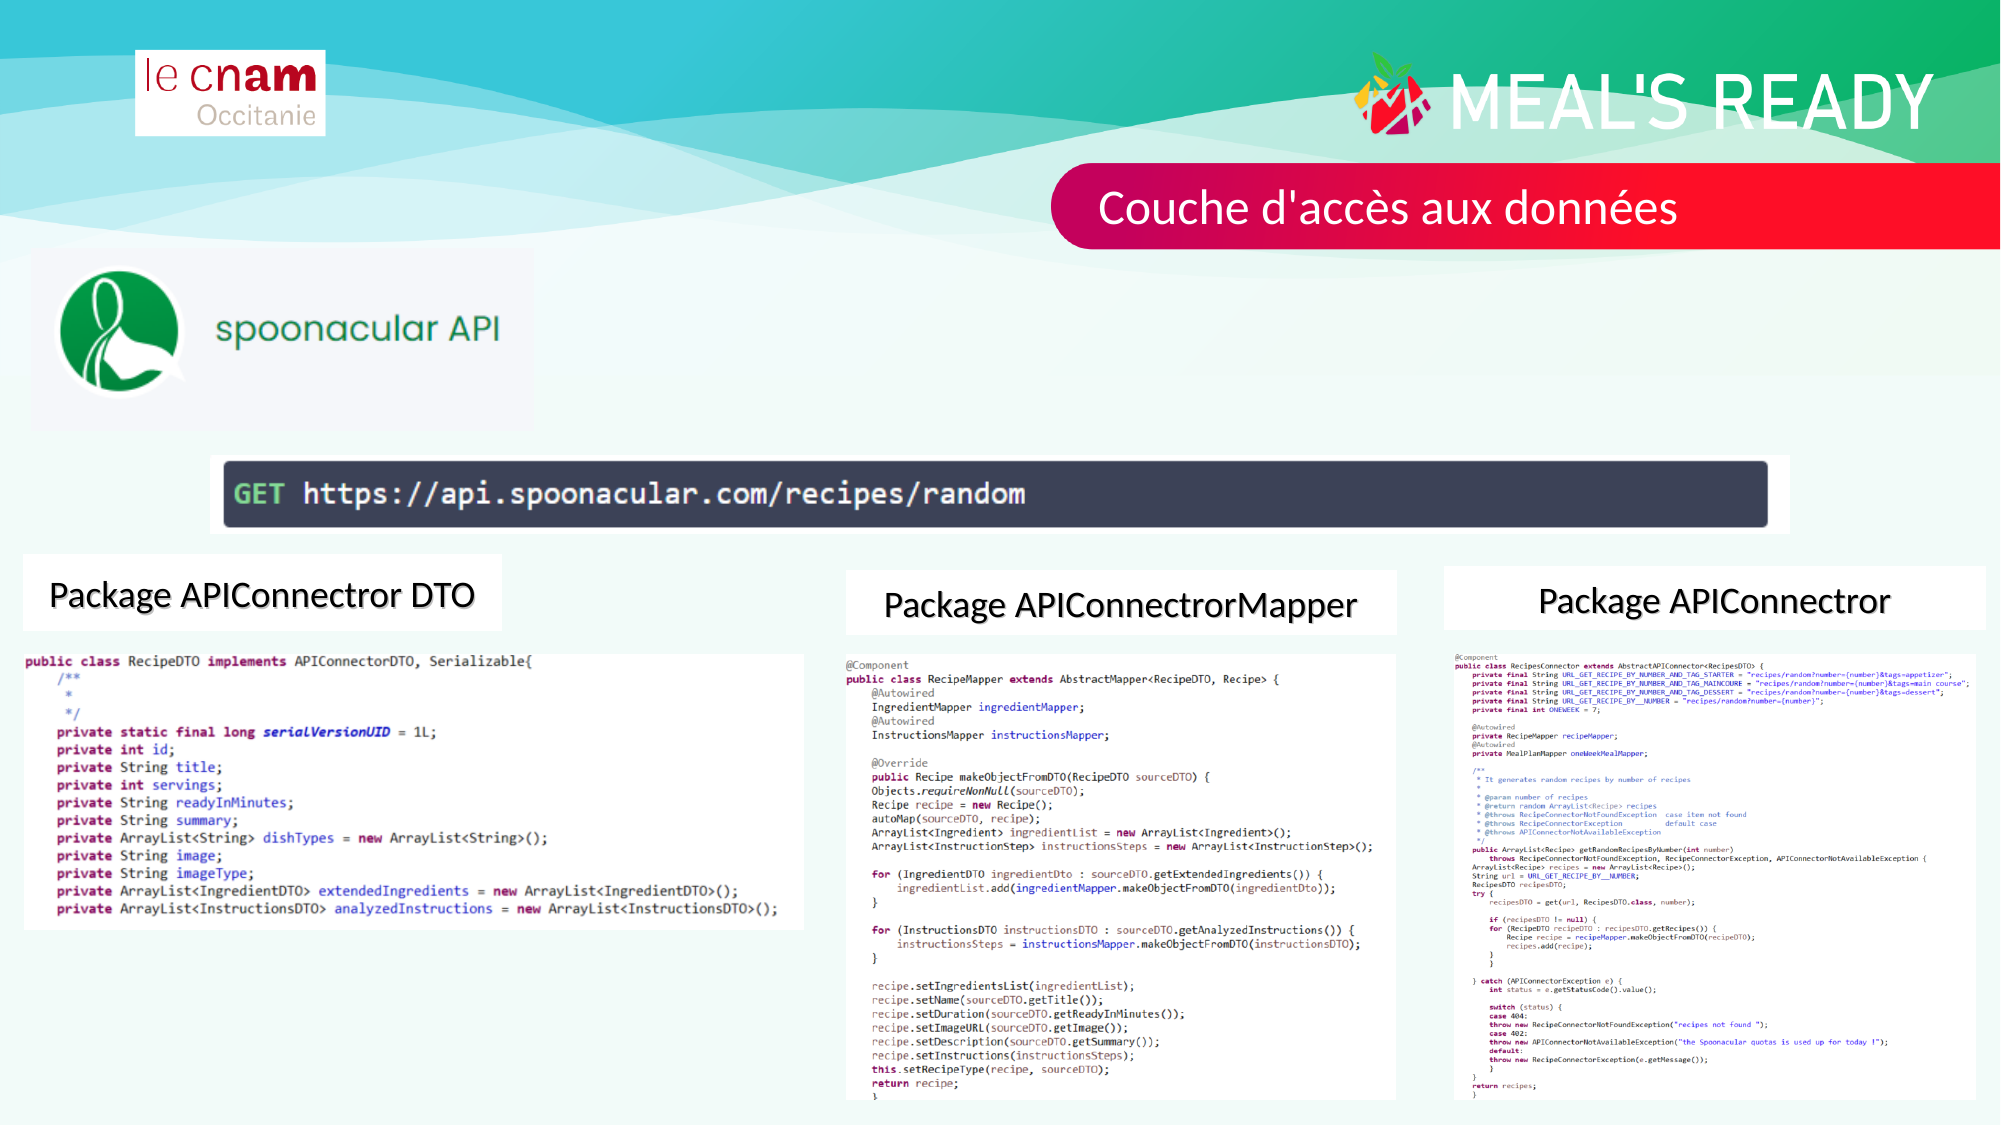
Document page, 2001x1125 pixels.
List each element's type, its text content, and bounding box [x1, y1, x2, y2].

text_box Couche d'accès aux données [1083, 173, 2000, 244]
picture [0, 0, 2000, 1125]
text_box Package APIConnectror [1445, 567, 1985, 629]
text_box Package APIConnectror DTO [24, 555, 501, 630]
text_box Package APIConnectrorMapper [847, 571, 1395, 634]
